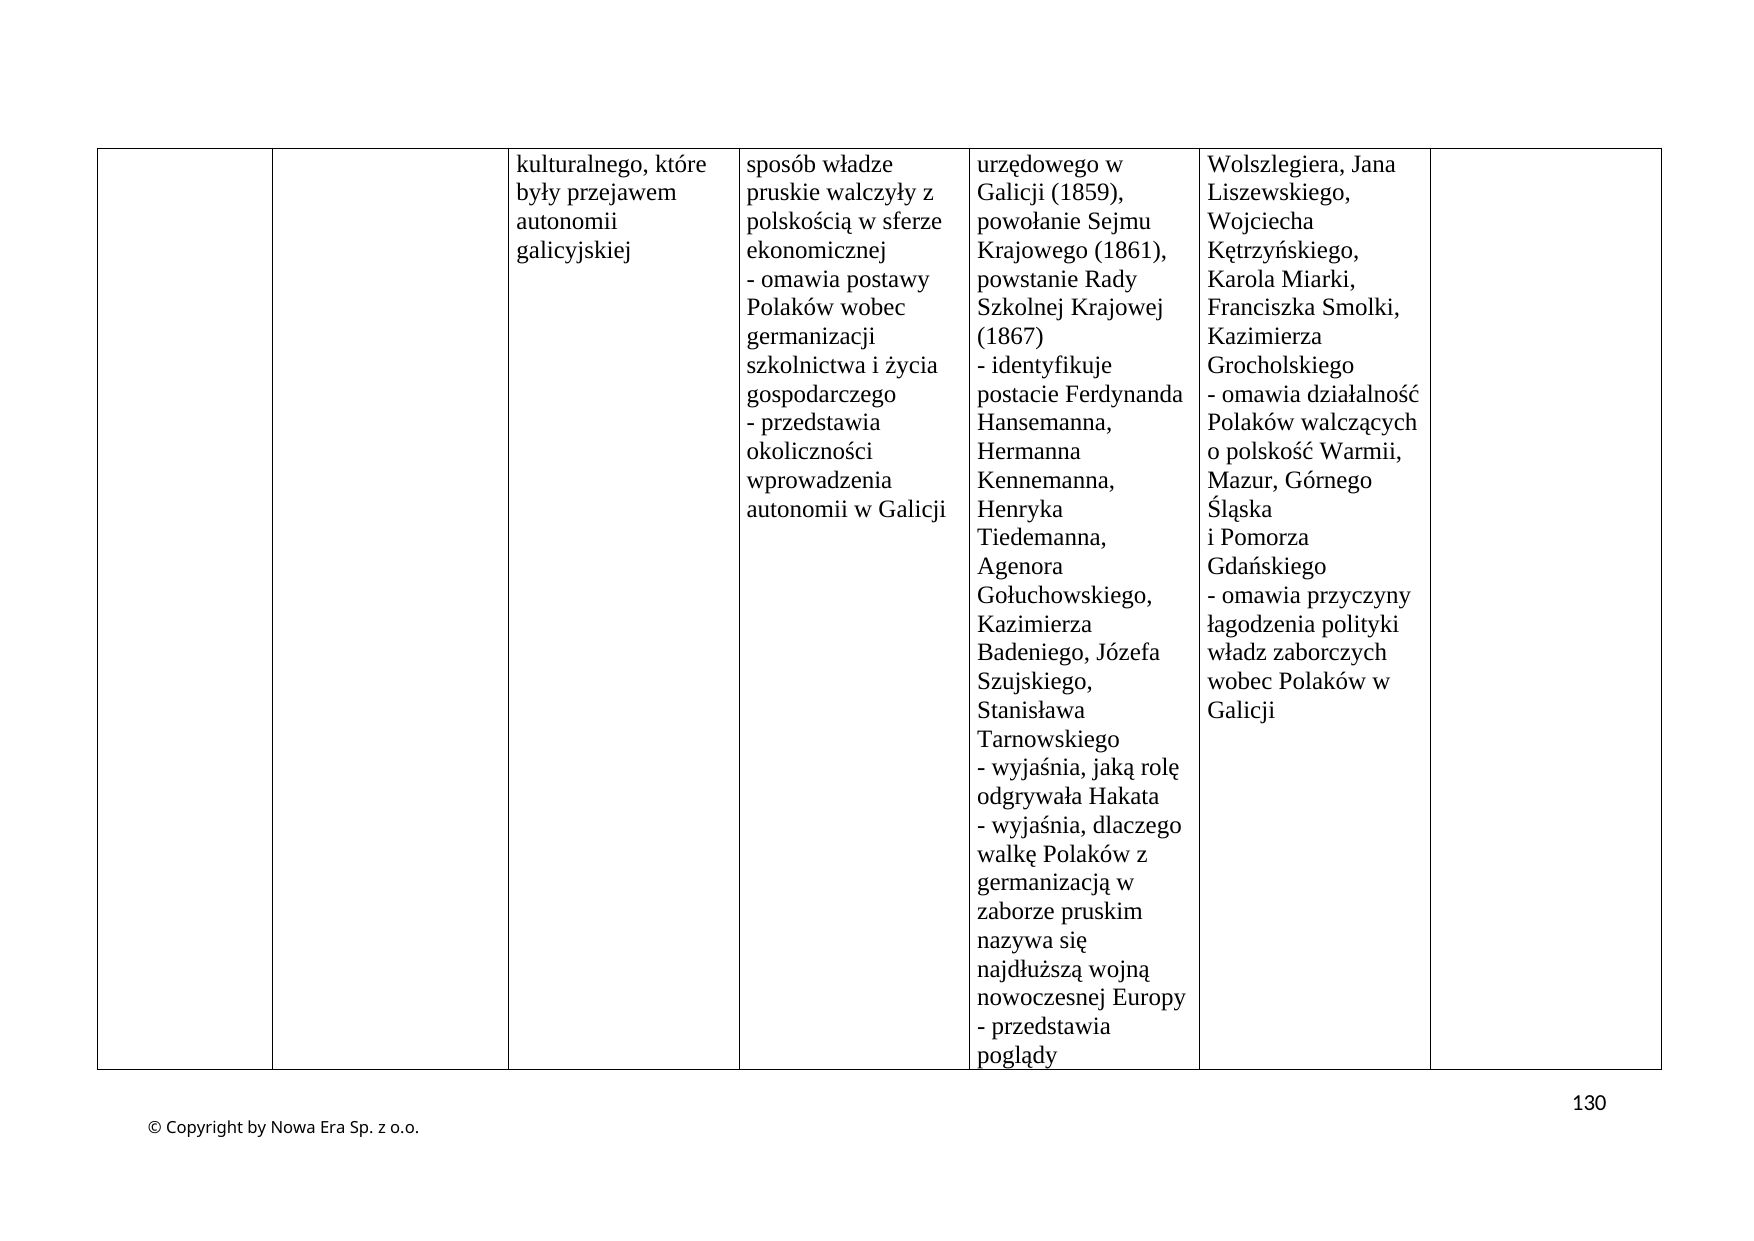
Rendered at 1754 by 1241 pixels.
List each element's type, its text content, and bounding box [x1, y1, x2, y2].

table_cell kulturalnego, które były przejawem autonomii galicyjskiej [509, 149, 739, 1069]
table_cell sposób władze pruskie walczyły z polskością w sferze ekonomicznej - omawia postawy Polaków wobec germanizacji szkolnictwa i życia gospodarczego - przedstawia okoliczności wprowadzenia autonomii w Galicji [740, 149, 969, 1069]
table_cell [273, 149, 508, 1069]
table_cell [98, 149, 272, 1069]
table_cell Wolszlegiera, Jana Liszewskiego, Wojciecha Kętrzyńskiego, Karola Miarki, Franciszka Smolki, Kazimierza Grocholskiego - omawia działalność Polaków walczących o polskość Warmii, Mazur, Górnego Śląska i Pomorza Gdańskiego - omawia przyczyny łagodzenia polityki władz zaborczych wobec Polaków w Galicji [1200, 149, 1430, 1069]
table_cell [1431, 149, 1661, 1069]
table_cell urzędowego w Galicji (1859), powołanie Sejmu Krajowego (1861), powstanie Rady Szkolnej Krajowej (1867) - identyfikuje postacie Ferdynanda Hansemanna, Hermanna Kennemanna, Henryka Tiedemanna, Agenora Gołuchowskiego, Kazimierza Badeniego, Józefa Szujskiego, Stanisława Tarnowskiego - wyjaśnia, jaką rolę odgrywała Hakata - wyjaśnia, dlaczego walkę Polaków z germanizacją w zaborze pruskim nazywa się najdłuższą wojną nowoczesnej Europy - przedstawia poglądy [970, 149, 1199, 1069]
